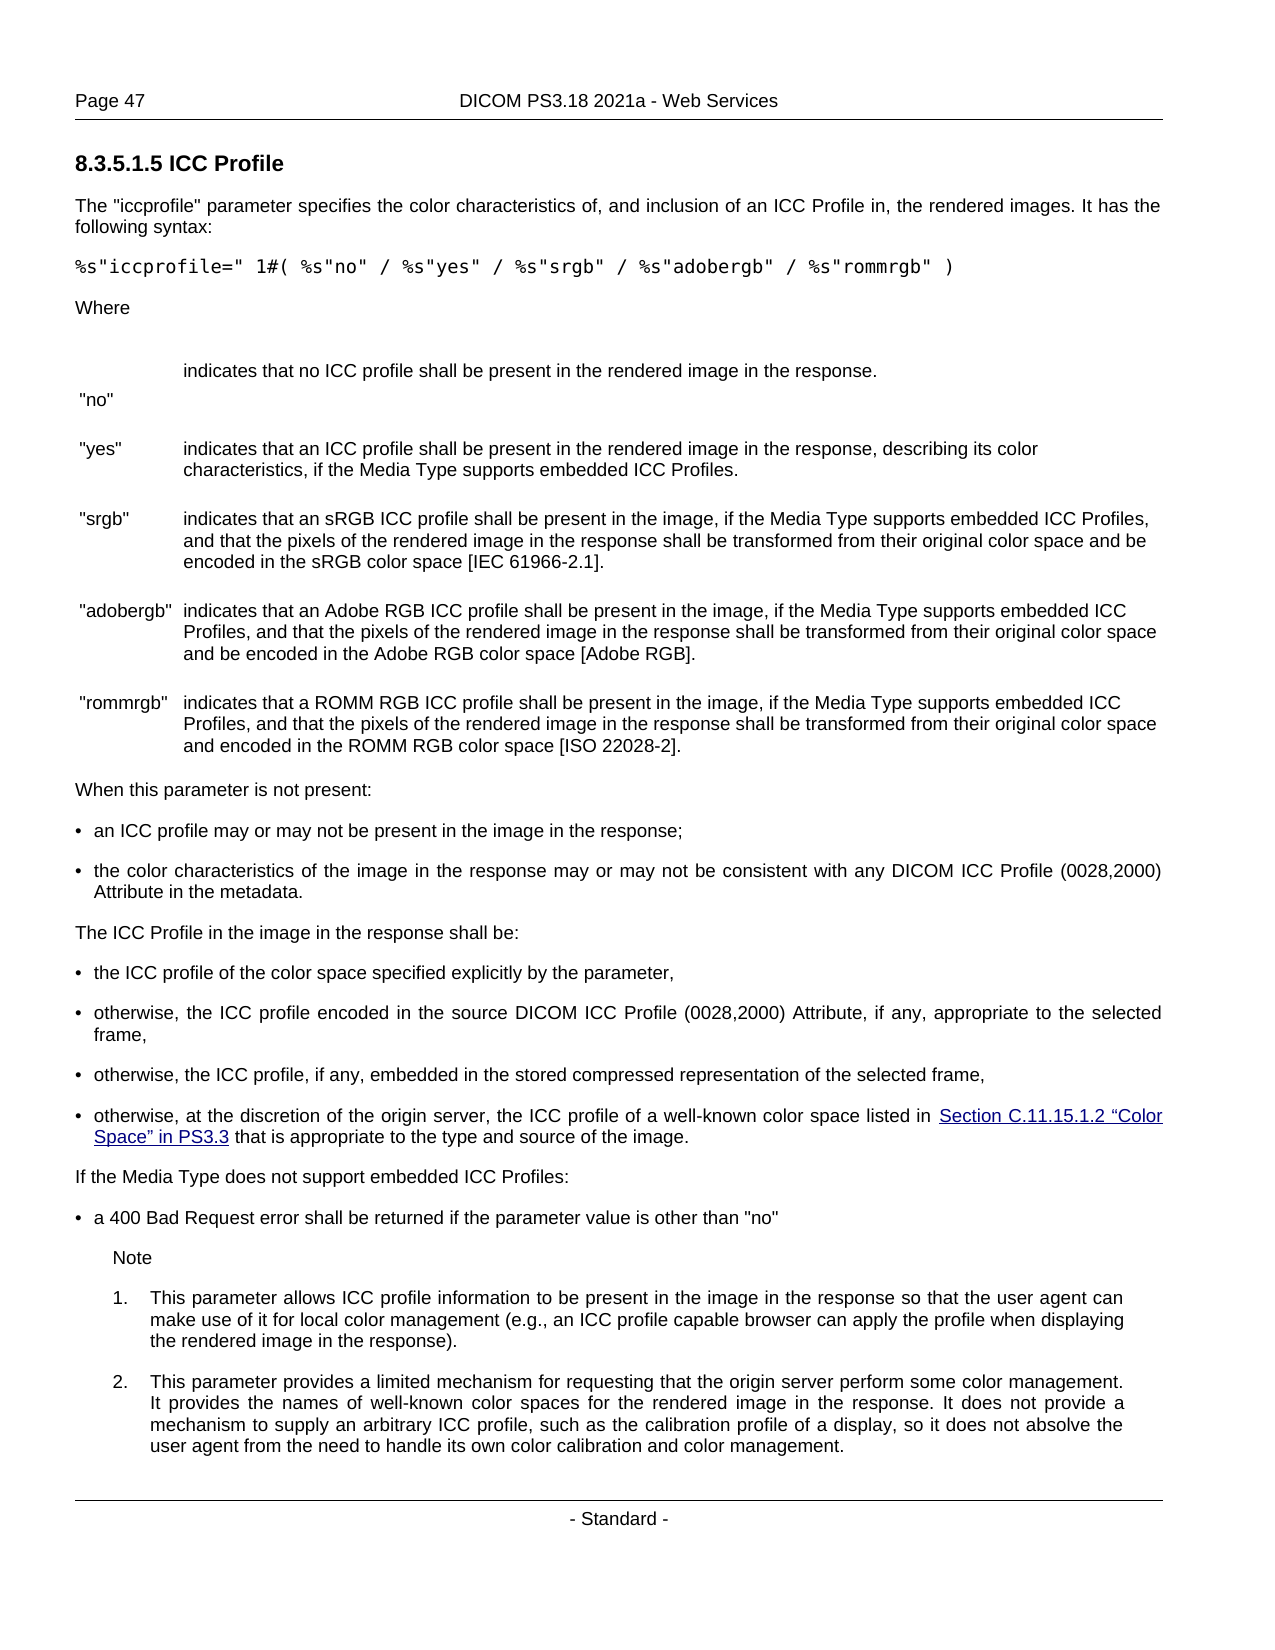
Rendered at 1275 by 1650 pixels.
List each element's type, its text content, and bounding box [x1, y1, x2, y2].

text • a 400 Bad Request error shall be returned if the parameter value is other than "no" [75, 1207, 1162, 1228]
table_header indicates that no ICC profile shall be present in the rendered image in the response. [179, 338, 1162, 415]
table_cell "srgb" [75, 485, 179, 577]
text 8.3.5.1.5 ICC Profile [75, 150, 1162, 176]
text 1. This parameter allows ICC profile information to be present in the image in the response so that the user agent can make use of it for local color management (e.g., an ICC profile capable browser can apply the profile when displaying the rendered image in the response). [112, 1287, 1125, 1352]
text Where [75, 297, 1162, 319]
text • the color characteristics of the image in the response may or may not be consistent with any DICOM ICC Profile (0028,2000) Attribute in the metadata. [75, 860, 1162, 903]
table_cell "rommrgb" [75, 669, 179, 760]
text 2. This parameter provides a limited mechanism for requesting that the origin server perform some color management. It provides the names of well-known color spaces for the rendered image in the response. It does not provide a mechanism to supply an arbitrary ICC profile, such as the calibration profile of a display, so it does not absolve the user agent from the need to handle its own color calibration and color management. [112, 1371, 1125, 1457]
text The ICC Profile in the image in the response shall be: [75, 922, 1162, 943]
table_cell indicates that a ROMM RGB ICC profile shall be present in the image, if the Media Type supports embedded ICC Profiles, and that the pixels of the rendered image in the response shall be transformed from their original color space and encoded in the ROMM RGB color space [ISO 22028-2]. [179, 669, 1162, 760]
table_cell "adobergb" [75, 577, 179, 668]
text %s"iccprofile=" 1#( %s"no" / %s"yes" / %s"srgb" / %s"adobergb" / %s"rommrgb" ) [75, 256, 1162, 278]
text If the Media Type does not support embedded ICC Profiles: [75, 1166, 1162, 1188]
text • otherwise, the ICC profile, if any, embedded in the stored compressed representation of the selected frame, [75, 1064, 1162, 1086]
text The "iccprofile" parameter specifies the color characteristics of, and inclusion of an ICC Profile in, the rendered images. It has the following syntax: [75, 194, 1162, 238]
table_cell indicates that an Adobe RGB ICC profile shall be present in the image, if the Media Type supports embedded ICC Profiles, and that the pixels of the rendered image in the response shall be transformed from their original color space and be encoded in the Adobe RGB color space [Adobe RGB]. [179, 577, 1162, 668]
text When this parameter is not present: [75, 779, 1162, 801]
table_header "no" [75, 338, 179, 415]
table_cell indicates that an ICC profile shall be present in the rendered image in the response, describing its color characteristics, if the Media Type supports embedded ICC Profiles. [179, 415, 1162, 485]
text • otherwise, the ICC profile encoded in the source DICOM ICC Profile (0028,2000) Attribute, if any, appropriate to the selected frame, [75, 1002, 1162, 1045]
table_cell indicates that an sRGB ICC profile shall be present in the image, if the Media Type supports embedded ICC Profiles, and that the pixels of the rendered image in the response shall be transformed from their original color space and be encoded in the sRGB color space [IEC 61966-2.1]. [179, 485, 1162, 577]
text • otherwise, at the discretion of the origin server, the ICC profile of a well-known color space listed in Section C.11.15.1.2 “Color Space” in PS3.3 that is appropriate to the type and source of the image. [75, 1104, 1162, 1147]
text • an ICC profile may or may not be present in the image in the response; [75, 819, 1162, 841]
text • the ICC profile of the color space specified explicitly by the parameter, [75, 962, 1162, 983]
text Note [112, 1247, 1125, 1268]
table_cell "yes" [75, 415, 179, 485]
